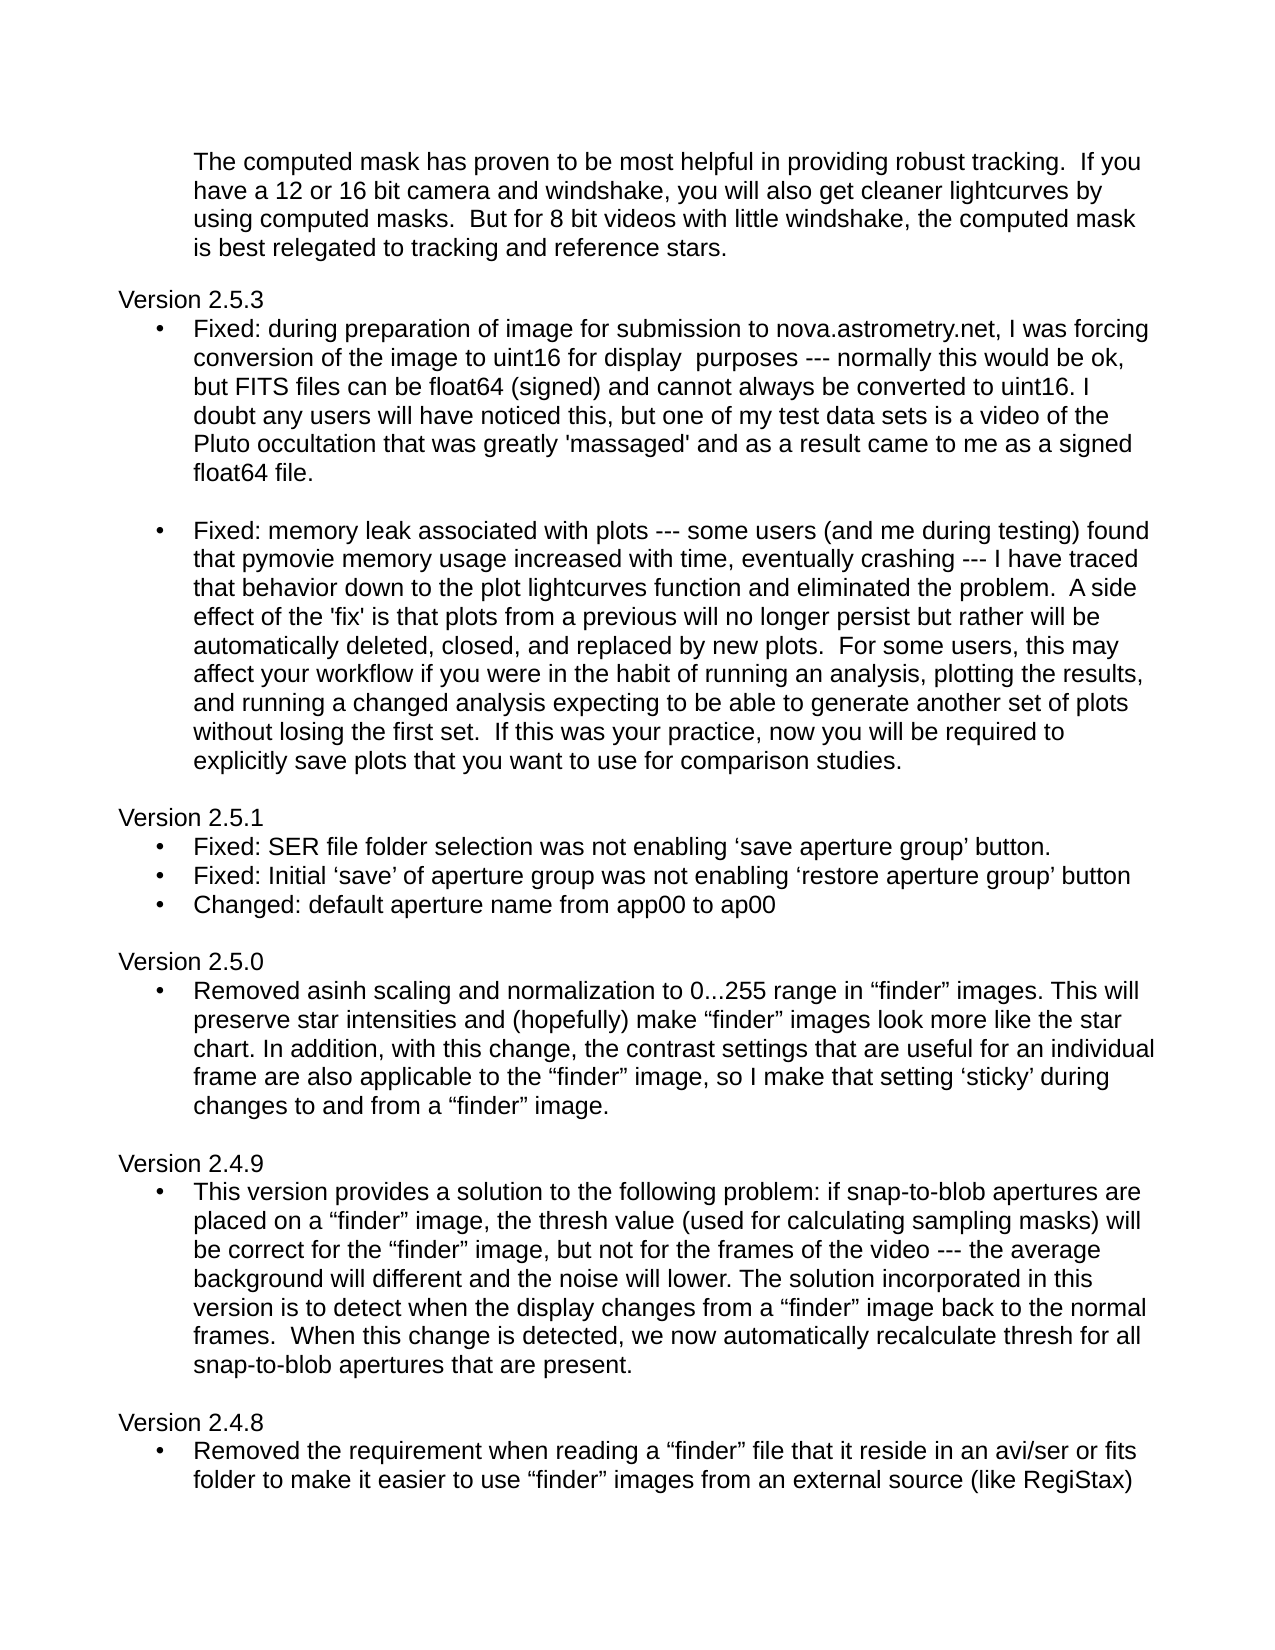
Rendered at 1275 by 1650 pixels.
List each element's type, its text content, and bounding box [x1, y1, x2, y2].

text Version 2.4.9 [118, 1149, 1157, 1177]
list Fixed: during preparation of image for submission to nova.astrometry.net, I was forcing conversion of the image to uint16 for display purposes --- normally this would be ok, but FITS files can be float64 (signed) and cannot always be converted to uint16. I doubt any users will have noticed this, but one of my test data sets is a video of the Pluto occultation that was greatly 'massaged' and as a result came to me as a signed float64 file. [156, 314, 1157, 516]
list Fixed: SER file folder selection was not enabling ‘save aperture group’ button. [156, 832, 1157, 861]
list Fixed: memory leak associated with plots --- some users (and me during testing) found that pymovie memory usage increased with time, eventually crashing --- I have traced that behavior down to the plot lightcurves function and eliminated the problem. A side effect of the 'fix' is that plots from a previous will no longer persist but rather will be automatically deleted, closed, and replaced by new plots. For some users, this may affect your workflow if you were in the habit of running an analysis, plotting the results, and running a changed analysis expecting to be able to generate another set of plots without losing the first set. If this was your practice, now you will be required to explicitly save plots that you want to use for comparison studies. [156, 516, 1157, 803]
text Version 2.5.3 [118, 286, 1157, 314]
list Changed: default aperture name from app00 to ap00 [156, 890, 1157, 947]
text Version 2.5.0 [118, 947, 1157, 976]
text Version 2.5.1 [118, 803, 1157, 832]
list Removed asinh scaling and normalization to 0...255 range in “finder” images. This will preserve star intensities and (hopefully) make “finder” images look more like the star chart. In addition, with this change, the contrast settings that are useful for an individual frame are also applicable to the “finder” image, so I make that setting ‘sticky’ during changes to and from a “finder” image. [156, 976, 1157, 1149]
list This version provides a solution to the following problem: if snap-to-blob apertures are placed on a “finder” image, the thresh value (used for calculating sampling masks) will be correct for the “finder” image, but not for the frames of the video --- the average background will different and the noise will lower. The solution incorporated in this version is to detect when the display changes from a “finder” image back to the normal frames. When this change is detected, we now automatically recalculate thresh for all snap-to-blob apertures that are present. [156, 1177, 1157, 1407]
list Removed the requirement when reading a “finder” file that it reside in an avi/ser or fits folder to make it easier to use “finder” images from an external source (like RegiStax) [156, 1436, 1157, 1523]
text Version 2.4.8 [118, 1407, 1157, 1436]
list The computed mask has proven to be most helpful in providing robust tracking. If you have a 12 or 16 bit camera and windshake, you will also get cleaner lightcurves by using computed masks. But for 8 bit videos with little windshake, the computed mask is best relegated to tracking and reference stars. [156, 118, 1157, 286]
list Fixed: Initial ‘save’ of aperture group was not enabling ‘restore aperture group’ button [156, 861, 1157, 890]
